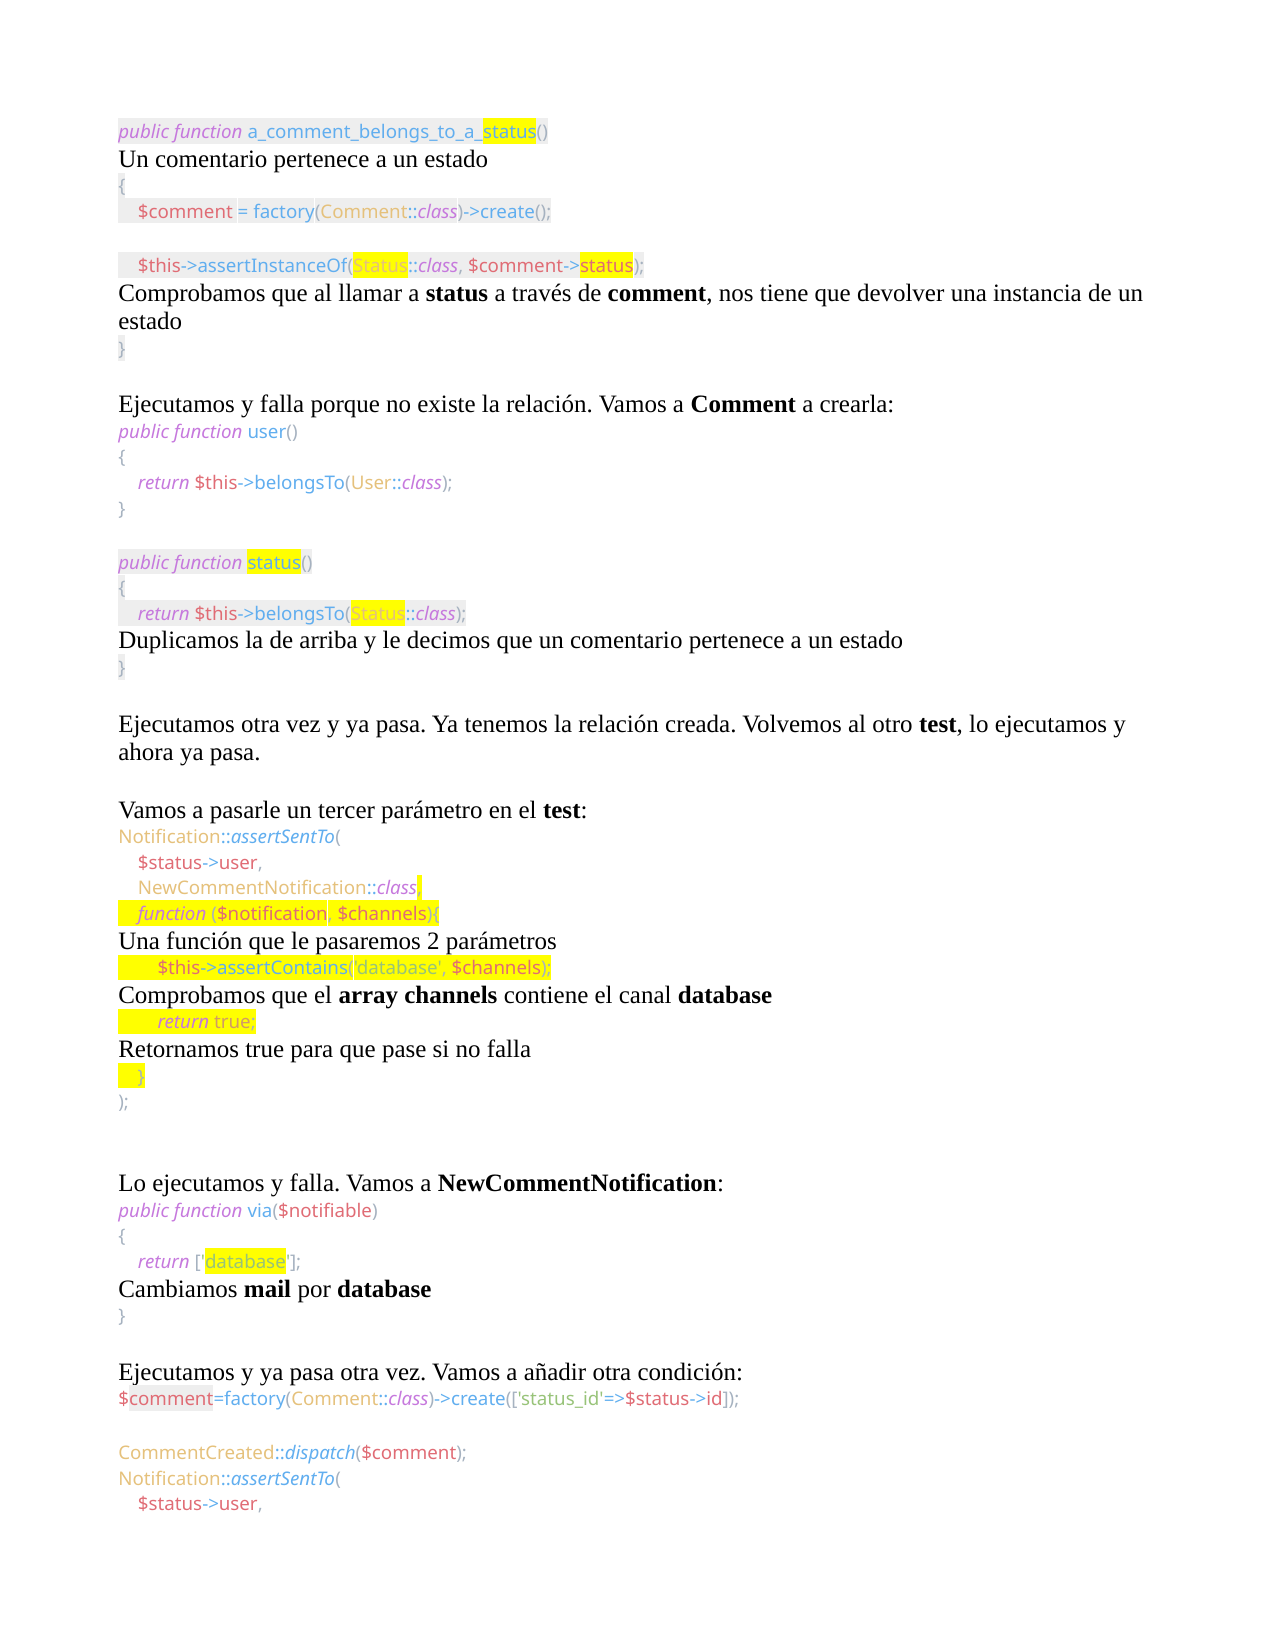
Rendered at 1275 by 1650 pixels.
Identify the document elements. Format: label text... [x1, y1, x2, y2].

text Ejecutamos y falla porque no existe la relación. Vamos a Comment a crearla: public function user() { return $this->belongsTo(User::class); } public function status() { return $this->belongsTo(Status::class); Duplicamos la de arriba y le decimos que un comentario pertenece a un estado [118, 389, 1157, 654]
text Lo ejecutamos y falla. Vamos a NewCommentNotification: [118, 1168, 1157, 1197]
text $comment=factory(Comment::class)->create(['status_id'=>$status->id]); CommentCreated::dispatch($comment); Notification::assertSentTo( $status->user, [118, 1385, 1157, 1516]
text Vamos a pasarle un tercer parámetro en el test: [118, 795, 1157, 824]
text return true; Retornamos true para que pase si no falla [118, 1009, 1157, 1063]
text } [118, 1302, 1157, 1328]
text $this->assertContains('database', $channels); Comprobamos que el array channels contiene el canal database [118, 954, 1157, 1009]
text { $comment = factory(Comment::class)->create(); $this->assertInstanceOf(Status::class, $comment->status); Comprobamos que al llamar a status a través de comment, nos tiene que devolver una instancia de un estado [118, 172, 1157, 335]
text Ejecutamos y ya pasa otra vez. Vamos a añadir otra condición: [118, 1357, 1157, 1385]
text } [118, 654, 1157, 709]
text Notification::assertSentTo( $status->user, NewCommentNotification::class, function ($notification, $channels){ Una función que le pasaremos 2 parámetros [118, 824, 1157, 954]
text Ejecutamos otra vez y ya pasa. Ya tenemos la relación creada. Volvemos al otro test, lo ejecutamos y ahora ya pasa. [118, 709, 1157, 766]
text public function via($notifiable) { return ['database']; Cambiamos mail por database [118, 1197, 1157, 1302]
text } ); [118, 1063, 1157, 1114]
text } [118, 335, 1157, 361]
text public function a_comment_belongs_to_a_status() Un comentario pertenece a un estado [118, 118, 1157, 172]
